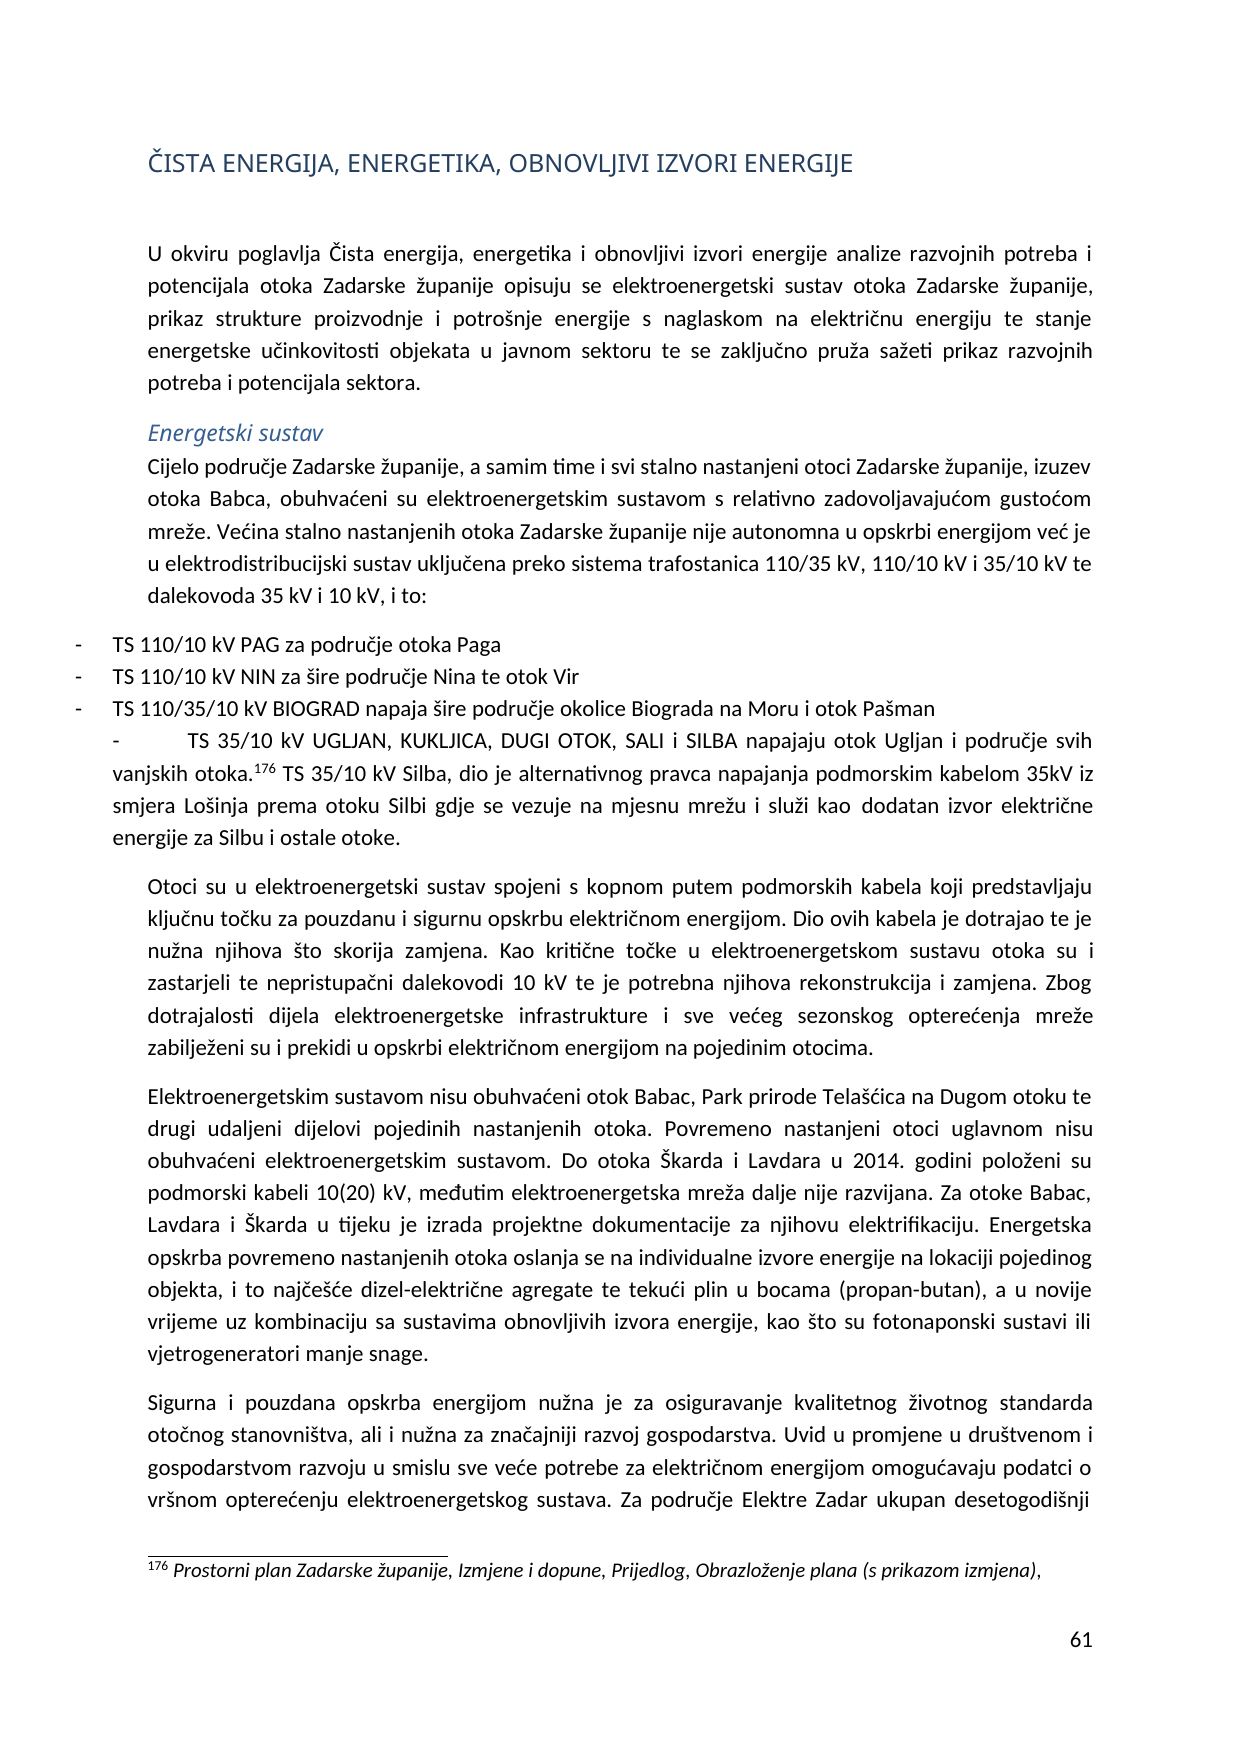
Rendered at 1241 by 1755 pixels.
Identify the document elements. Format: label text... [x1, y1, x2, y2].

subtitle ČISTA ENERGIJA, ENERGETIKA, OBNOVLJIVI IZVORI ENERGIJE [147, 146, 1145, 179]
text Sigurna i pouzdana opskrba energijom nužna je za osiguravanje kvalitetnog životnog standarda otočnog stanovništva, ali i nužna za značajniji razvoj gospodarstva. Uvid u promjene u društvenom i gospodarstvom razvoju u smislu sve veće potrebe za električnom energijom omogućavaju podatci o vršnom opterećenju elektroenergetskog sustava. Za područje Elektre Zadar ukupan desetogodišnji [147, 1388, 1093, 1513]
list TS 110/10 kV PAG za područje otoka Paga [75, 630, 1145, 658]
text 176 Prostorni plan Zadarske županije, Izmjene i dopune, Prijedlog, Obrazloženje plana (s prikazom izmjena), [147, 1553, 1093, 1583]
text Elektroenergetskim sustavom nisu obuhvaćeni otok Babac, Park prirode Telašćica na Dugom otoku te drugi udaljeni dijelovi pojedinih nastanjenih otoka. Povremeno nastanjeni otoci uglavnom nisu obuhvaćeni elektroenergetskim sustavom. Do otoka Škarda i Lavdara u 2014. godini položeni su podmorski kabeli 10(20) kV, međutim elektroenergetska mreža dalje nije razvijana. Za otoke Babac, Lavdara i Škarda u tijeku je izrada projektne dokumentacije za njihovu elektrifikaciju. Energetska opskrba povremeno nastanjenih otoka oslanja se na individualne izvore energije na lokaciji pojedinog objekta, i to najčešće dizel-električne agregate te tekući plin u bocama (propan-butan), a u novije vrijeme uz kombinaciju sa sustavima obnovljivih izvora energije, kao što su fotonaponski sustavi ili vjetrogeneratori manje snage. [147, 1082, 1093, 1367]
text U okviru poglavlja Čista energija, energetika i obnovljivi izvori energije analize razvojnih potreba i potencijala otoka Zadarske županije opisuju se elektroenergetski sustav otoka Zadarske županije, prikaz strukture proizvodnje i potrošnje energije s naglaskom na električnu energiju te stanje energetske učinkovitosti objekata u javnom sektoru te se zaključno pruža sažeti prikaz razvojnih potreba i potencijala sektora. [147, 239, 1094, 396]
text Cijelo područje Zadarske županije, a samim time i svi stalno nastanjeni otoci Zadarske županije, izuzev otoka Babca, obuhvaćeni su elektroenergetskim sustavom s relativno zadovoljavajućom gustoćom mreže. Većina stalno nastanjenih otoka Zadarske županije nije autonomna u opskrbi energijom već je u elektrodistribucijski sustav uključena preko sistema trafostanica 110/35 kV, 110/10 kV i 35/10 kV te dalekovoda 35 kV i 10 kV, i to: [147, 452, 1093, 609]
list TS 110/35/10 kV BIOGRAD napaja šire područje okolice Biograda na Moru i otok Pašman [75, 694, 1145, 722]
text Energetski sustav [147, 417, 1145, 448]
text Otoci su u elektroenergetski sustav spojeni s kopnom putem podmorskih kabela koji predstavljaju ključnu točku za pouzdanu i sigurnu opskrbu električnom energijom. Dio ovih kabela je dotrajao te je nužna njihova što skorija zamjena. Kao kritične točke u elektroenergetskom sustavu otoka su i zastarjeli te nepristupačni dalekovodi 10 kV te je potrebna njihova rekonstrukcija i zamjena. Zbog dotrajalosti dijela elektroenergetske infrastrukture i sve većeg sezonskog opterećenja mreže zabilježeni su i prekidi u opskrbi električnom energijom na pojedinim otocima. [147, 872, 1094, 1061]
list TS 110/10 kV NIN za šire područje Nina te otok Vir [75, 662, 1145, 690]
list TS 35/10 kV UGLJAN, KUKLJICA, DUGI OTOK, SALI i SILBA napajaju otok Ugljan i područje svih vanjskih otoka.176 TS 35/10 kV Silba, dio je alternativnog pravca napajanja podmorskim kabelom 35kV iz smjera Lošinja prema otoku Silbi gdje se vezuje na mjesnu mrežu i služi kao dodatan izvor električne energije za Silbu i ostale otoke. [112, 727, 1094, 851]
